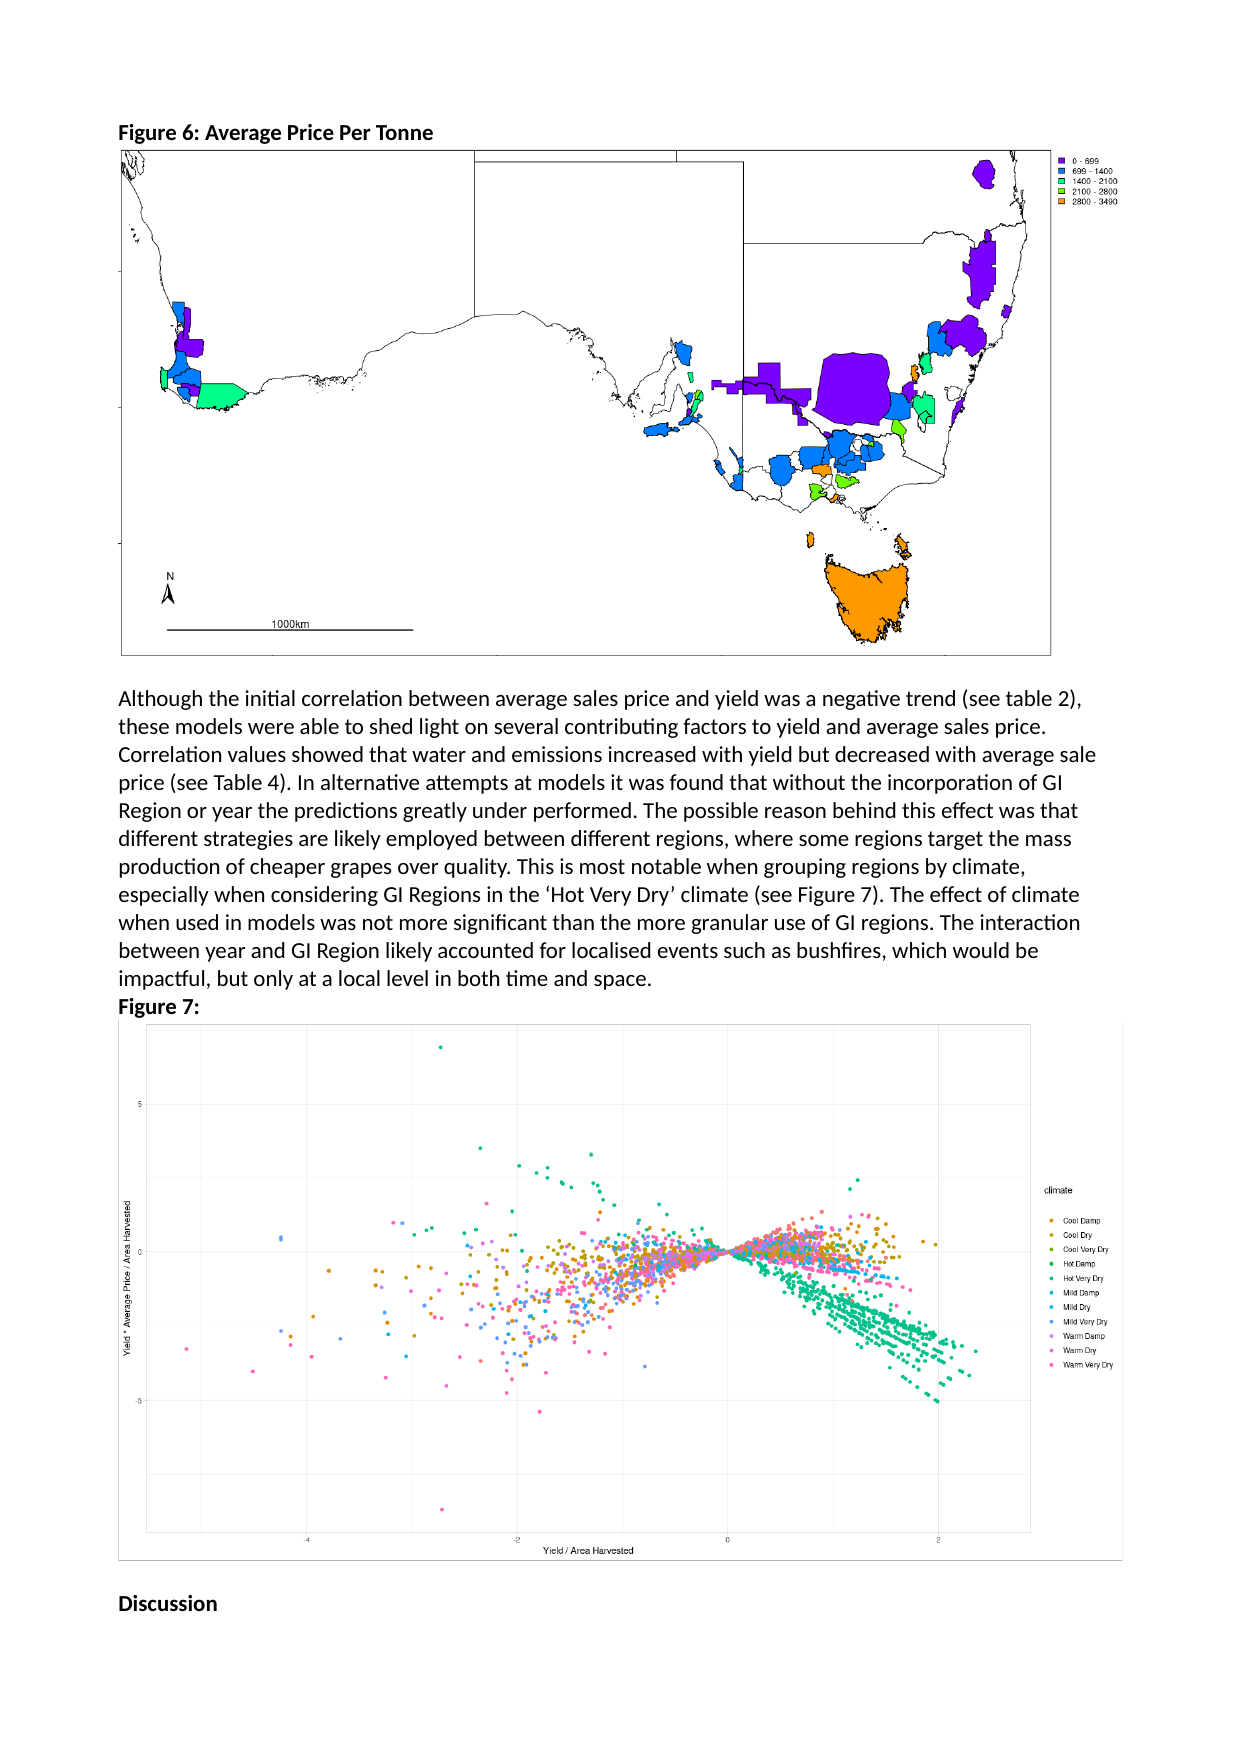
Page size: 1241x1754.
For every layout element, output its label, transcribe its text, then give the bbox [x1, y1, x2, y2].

picture [118, 1020, 1123, 1561]
list Figure 7: [118, 992, 1122, 1020]
text Figure 6: Average Price Per Tonne [118, 118, 1122, 146]
list Discussion [118, 1589, 1122, 1617]
list Although the initial correlation between average sales price and yield was a negative trend (see table 2), these models were able to shed light on several contributing factors to yield and average sales price. Correlation values showed that water and emissions increased with yield but decreased with average sale price (see Table 4). In alternative attempts at models it was found that without the incorporation of GI Region or year the predictions greatly under performed. The possible reason behind this effect was that different strategies are likely employed between different regions, where some regions target the mass production of cheaper grapes over quality. This is most notable when grouping regions by climate, especially when considering GI Regions in the ‘Hot Very Dry’ climate (see Figure 7). The effect of climate when used in models was not more significant than the more granular use of GI regions. The interaction between year and GI Region likely accounted for localised events such as bushfires, which would be impactful, but only at a local level in both time and space. [118, 684, 1122, 992]
picture [118, 146, 1123, 656]
